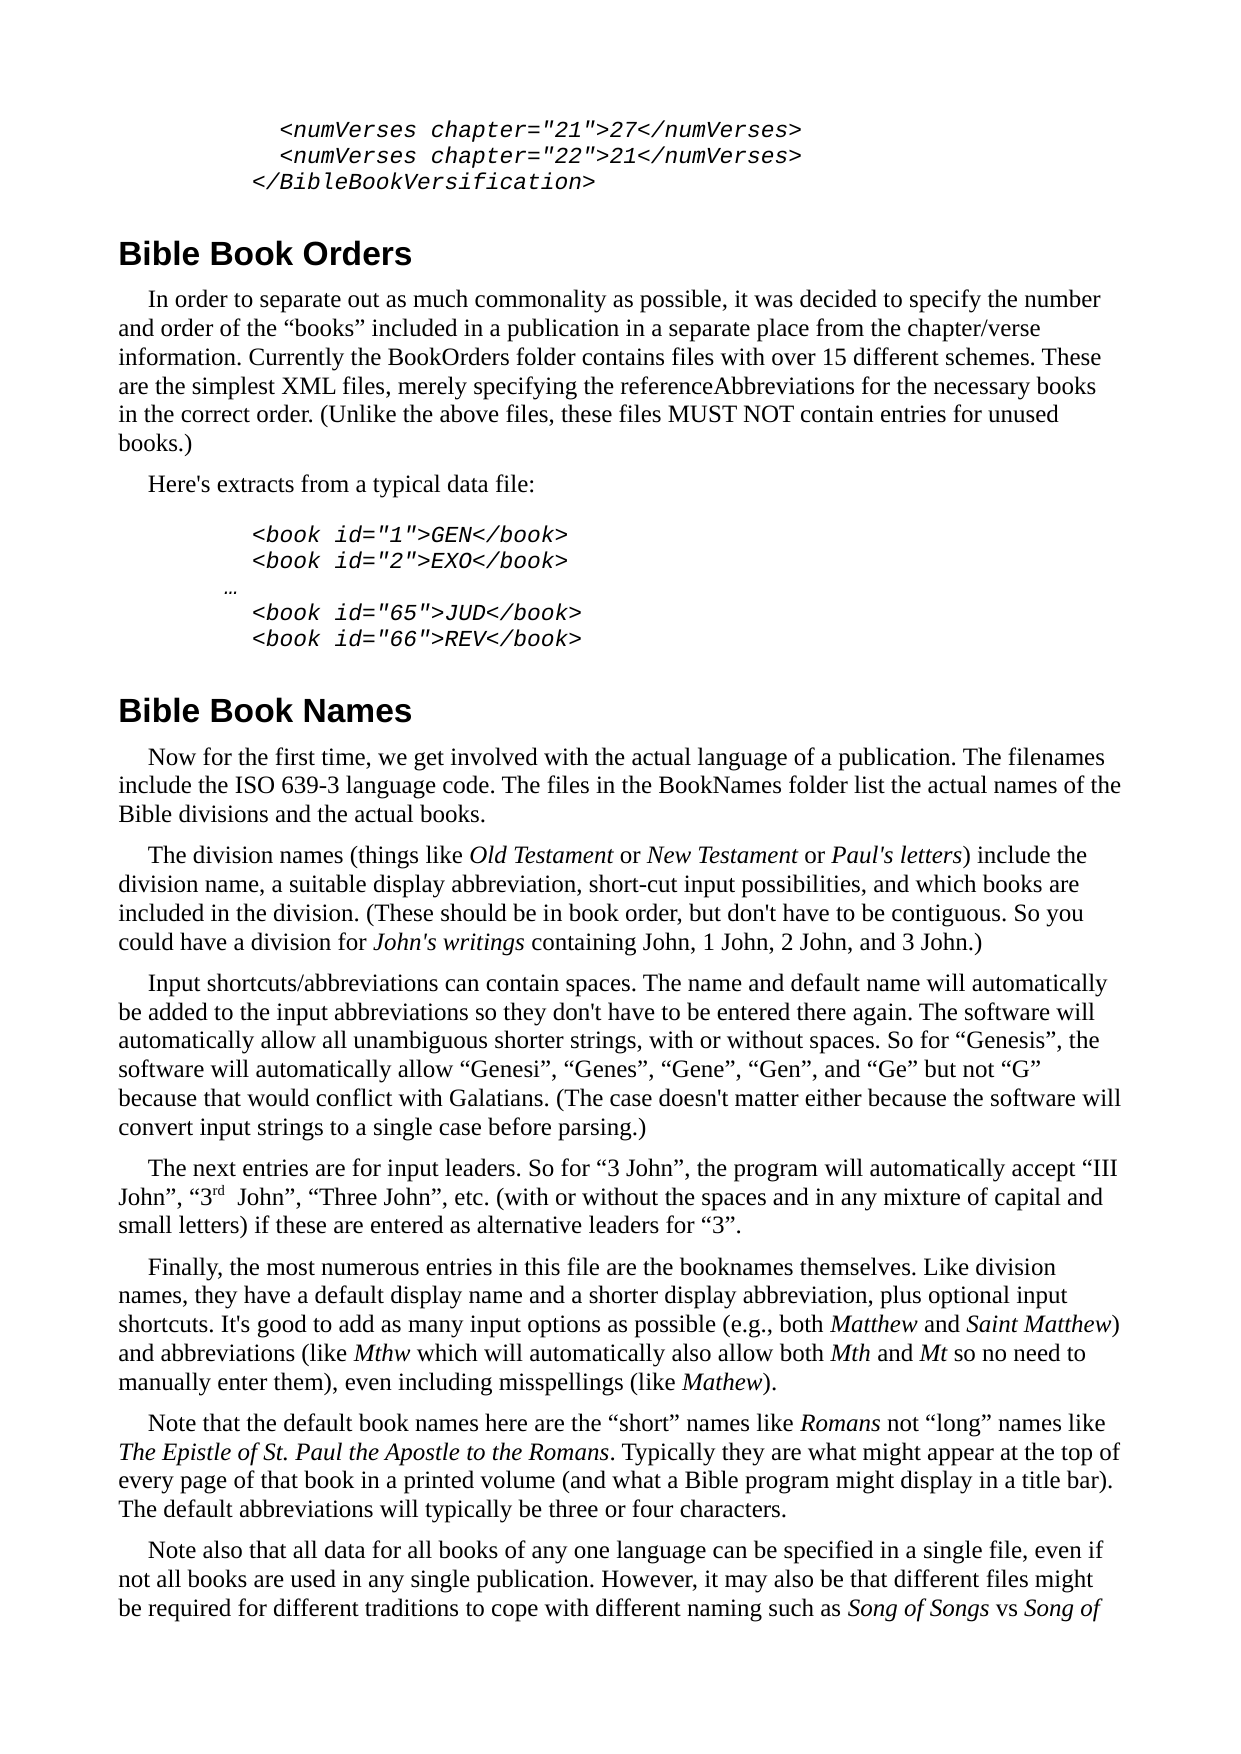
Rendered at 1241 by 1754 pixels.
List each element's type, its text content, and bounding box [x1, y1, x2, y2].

text The division names (things like Old Testament or New Testament or Paul's letters) include the division name, a suitable display abbreviation, short-cut input possibilities, and which books are included in the division. (These should be in book order, but don't have to be contiguous. So you could have a division for John's writings containing John, 1 John, 2 John, and 3 John.) [118, 840, 1122, 955]
text In order to separate out as much commonality as possible, it was decided to specify the number and order of the “books” included in a publication in a separate place from the chapter/verse information. Currently the BookOrders folder contains files with over 15 different schemes. These are the simplest XML files, merely specifying the referenceAbbreviations for the necessary books in the correct order. (Unlike the above files, these files MUST NOT contain entries for unused books.) [118, 284, 1122, 457]
text Here's extracts from a typical data file: [118, 469, 1122, 498]
text The next entries are for input leaders. So for “3 John”, the program will automatically accept “III John”, “3rd John”, “Three John”, etc. (with or without the spaces and in any mixture of capital and small letters) if these are entered as alternative leaders for “3”. [118, 1153, 1122, 1239]
text Input shortcuts/abbreviations can contain spaces. The name and default name will automatically be added to the input abbreviations so they don't have to be entered there again. The software will automatically allow all unambiguous shorter strings, with or without spaces. So for “Genesis”, the software will automatically allow “Genesi”, “Genes”, “Gene”, “Gen”, and “Ge” but not “G” because that would conflict with Galatians. (The case doesn't matter either because the software will convert input strings to a single case before parsing.) [118, 968, 1122, 1140]
subtitle Bible Book Names [118, 691, 1122, 729]
text Note also that all data for all books of any one language can be specified in a single file, even if not all books are used in any single publication. However, it may also be that different files might be required for different traditions to cope with different naming such as Song of Songs vs Song of [118, 1535, 1122, 1622]
text Finally, the most numerous entries in this file are the booknames themselves. Like division names, they have a default display name and a shorter display abbreviation, plus optional input shortcuts. It's good to add as many input options as possible (e.g., both Matthew and Saint Matthew) and abbreviations (like Mthw which will automatically also allow both Mth and Mt so no need to manually enter them), even including misspellings (like Mathew). [118, 1252, 1122, 1395]
text <numVerses chapter="21">27</numVerses> <numVerses chapter="22">21</numVerses> </BibleBookVersification> [224, 118, 1122, 196]
text Note that the default book names here are the “short” names like Romans not “long” names like The Epistle of St. Paul the Apostle to the Romans. Typically they are what might appear at the top of every page of that book in a printed volume (and what a Bible program might display in a title bar). The default abbreviations will typically be three or four characters. [118, 1408, 1122, 1523]
subtitle Bible Book Orders [118, 233, 1122, 272]
text Now for the first time, we get involved with the actual language of a publication. The filenames include the ISO 639-3 language code. The files in the BookNames folder list the actual names of the Bible divisions and the actual books. [118, 742, 1122, 828]
text <book id="1">GEN</book> <book id="2">EXO</book> … <book id="65">JUD</book> <book id="66">REV</book> [224, 523, 1122, 653]
